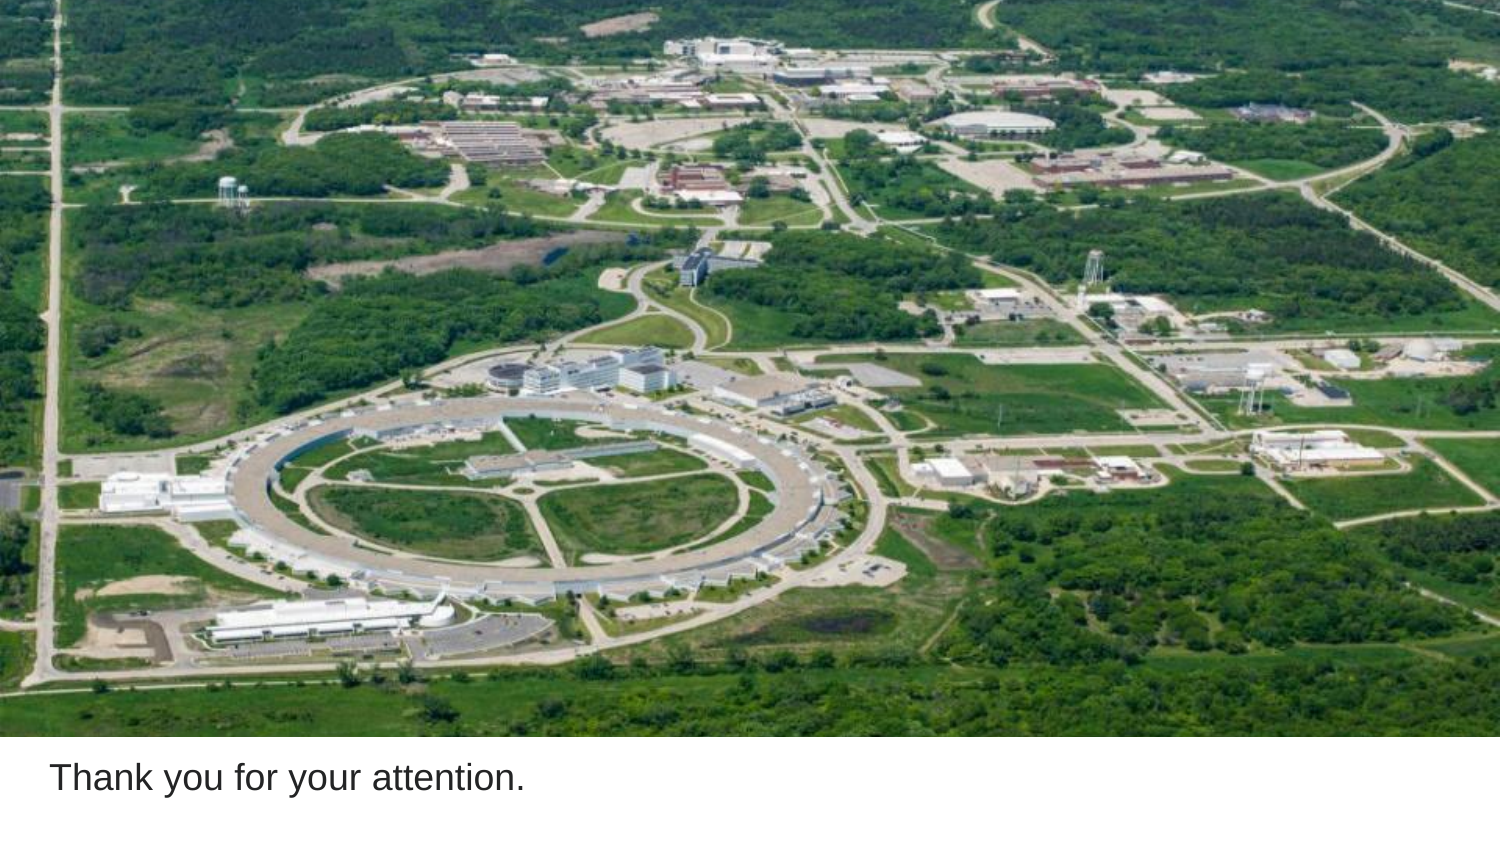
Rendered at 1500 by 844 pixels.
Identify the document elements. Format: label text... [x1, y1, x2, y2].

picture [0, 0, 1500, 737]
text_box Thank you for your attention. [49, 753, 1096, 811]
